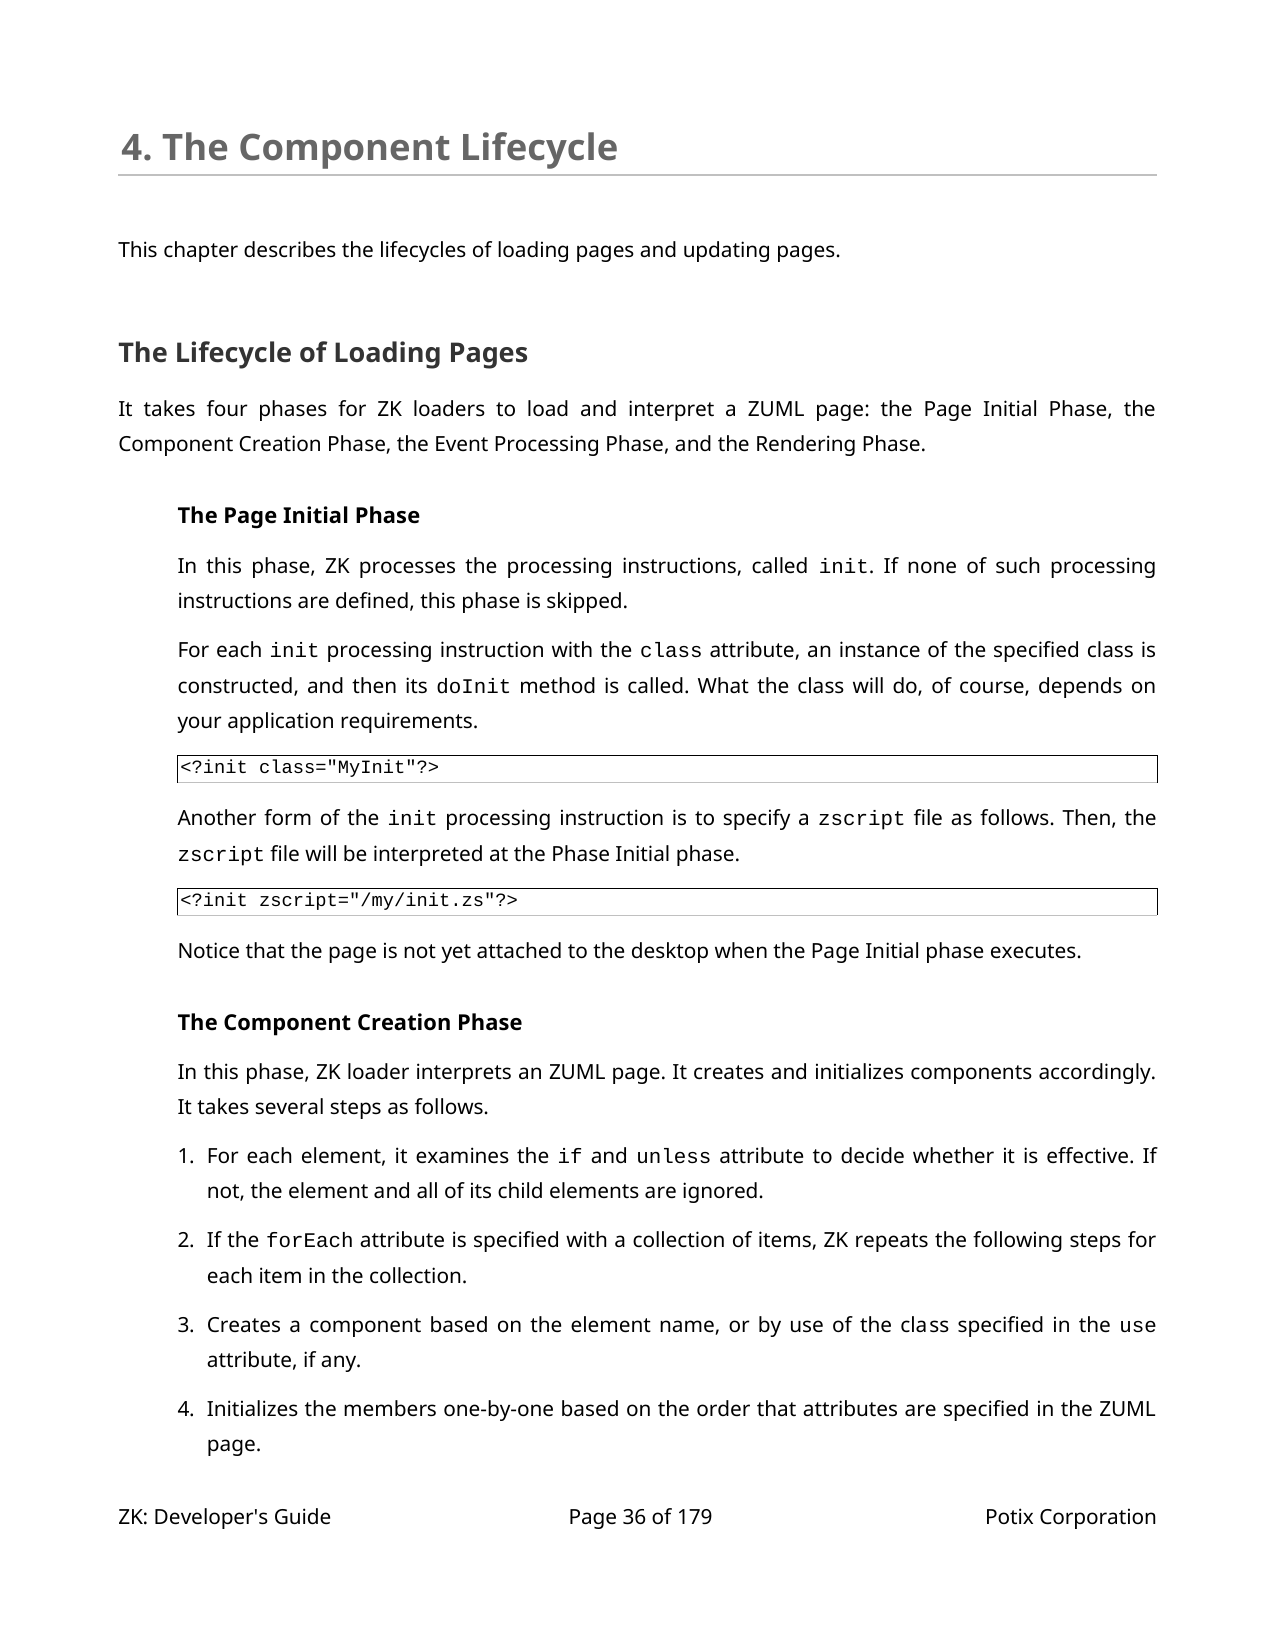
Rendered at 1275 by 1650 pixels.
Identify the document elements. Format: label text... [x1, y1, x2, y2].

list Initializes the members one-by-one based on the order that attributes are specified in the ZUML page. [177, 1394, 1157, 1458]
text This chapter describes the lifecycles of loading pages and updating pages. [118, 235, 1157, 263]
text Another form of the init processing instruction is to specify a zscript file as follows. Then, the zscript file will be interpreted at the Phase Initial phase. [177, 803, 1157, 867]
list If the forEach attribute is specified with a collection of items, ZK repeats the following steps for each item in the collection. [177, 1226, 1157, 1289]
text <?init zscript="/my/init.zs"?> [178, 889, 1157, 915]
text For each init processing instruction with the class attribute, an instance of the specified class is constructed, and then its doInit method is called. What the class will do, of course, depends on your application requirements. [177, 635, 1157, 734]
subtitle 4. The Component Lifecycle [118, 118, 1157, 174]
subtitle The Component Creation Phase [177, 1006, 1157, 1036]
list For each element, it examines the if and unless attribute to decide whether it is effective. If not, the element and all of its child elements are ignored. [177, 1141, 1157, 1205]
text <?init class="MyInit"?> [178, 756, 1157, 782]
subtitle The Page Initial Phase [177, 500, 1157, 530]
list Creates a component based on the element name, or by use of the class specified in the use attribute, if any. [177, 1310, 1157, 1374]
text Notice that the page is not yet attached to the desktop when the Page Initial phase executes. [177, 936, 1157, 964]
text In this phase, ZK processes the processing instructions, called init. If none of such processing instructions are defined, this phase is skipped. [177, 551, 1157, 615]
subtitle The Lifecycle of Loading Pages [118, 334, 1157, 371]
text It takes four phases for ZK loaders to load and interpret a ZUML page: the Page Initial Phase, the Component Creation Phase, the Event Processing Phase, and the Rendering Phase. [118, 394, 1157, 458]
text In this phase, ZK loader interprets an ZUML page. It creates and initializes components accordingly. It takes several steps as follows. [177, 1057, 1157, 1121]
